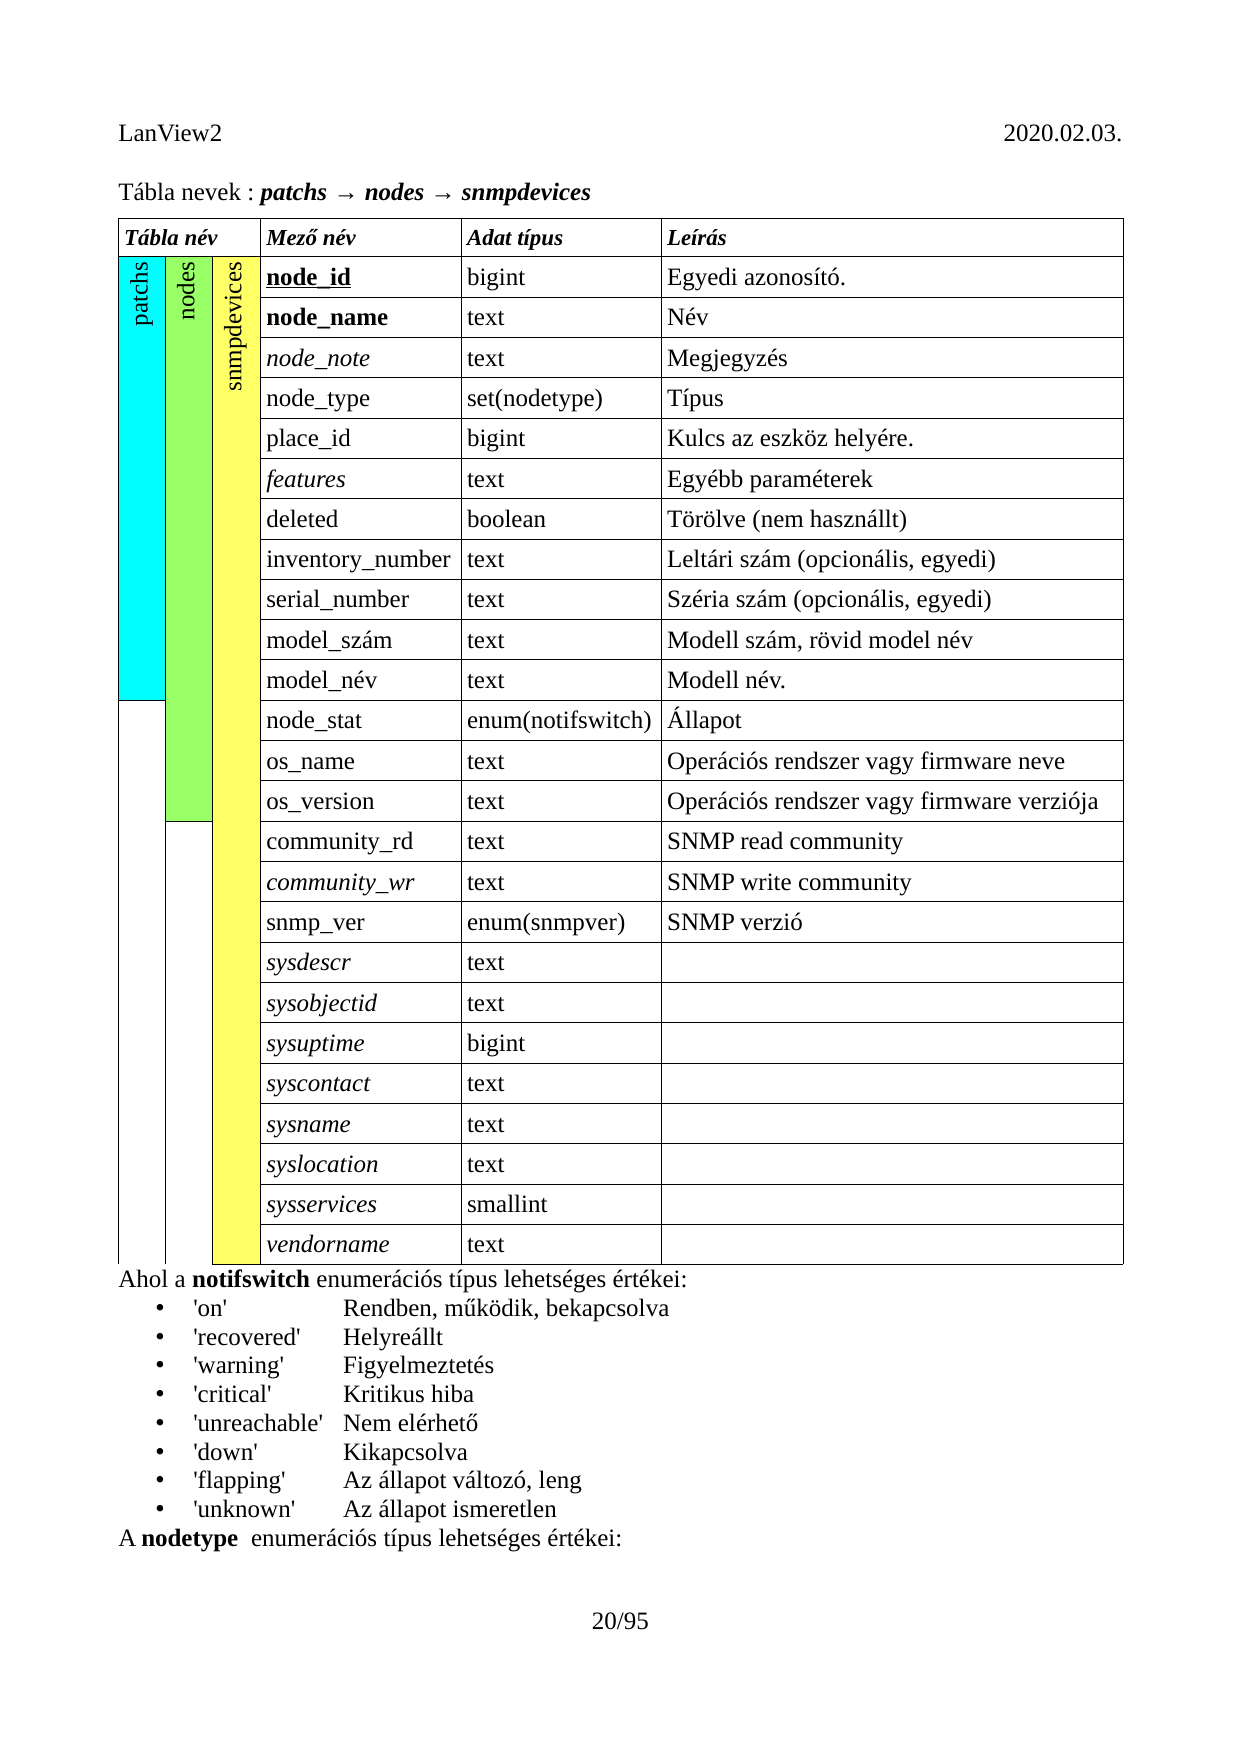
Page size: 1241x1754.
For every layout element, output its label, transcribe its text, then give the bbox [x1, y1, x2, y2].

table_cell SNMP read community [662, 822, 1123, 861]
table_cell sysdescr [261, 943, 461, 982]
table_cell [166, 822, 212, 1264]
table_cell [119, 701, 165, 1264]
list 'recovered' Helyreállt [156, 1322, 1122, 1350]
table_cell Név [662, 298, 1123, 337]
table_cell node_id [261, 257, 461, 297]
table_cell sysservices [261, 1185, 461, 1224]
table_cell model_név [261, 660, 461, 700]
table_cell os_version [261, 781, 461, 821]
table_cell text [462, 338, 661, 377]
table_cell text [462, 822, 661, 861]
table_cell [662, 1185, 1123, 1224]
table_cell Leltári szám (opcionális, egyedi) [662, 540, 1123, 579]
table_cell Széria szám (opcionális, egyedi) [662, 580, 1123, 619]
list 'warning' Figyelmeztetés [156, 1350, 1122, 1379]
table_cell [662, 1023, 1123, 1062]
table_cell Operációs rendszer vagy firmware neve [662, 741, 1123, 780]
text Tábla nevek : patchs → nodes → snmpdevices [118, 177, 1122, 206]
table_cell enum(snmpver) [462, 902, 661, 942]
table_cell sysuptime [261, 1023, 461, 1062]
table_cell serial_number [261, 580, 461, 619]
table_cell [662, 1064, 1123, 1103]
table_cell bigint [462, 419, 661, 458]
list 'critical' Kritikus hiba [156, 1379, 1122, 1408]
table_cell Típus [662, 378, 1123, 417]
table_cell [662, 943, 1123, 982]
table_cell text [462, 580, 661, 619]
table_cell text [462, 620, 661, 659]
table_cell sysname [261, 1104, 461, 1143]
table_cell text [462, 1064, 661, 1103]
table_cell nodes [166, 257, 212, 821]
text A nodetype enumerációs típus lehetséges értékei: [118, 1523, 1122, 1552]
table_cell node_note [261, 338, 461, 377]
table_cell text [462, 1144, 661, 1183]
table_cell text [462, 741, 661, 780]
table_cell place_id [261, 419, 461, 458]
table_header Mező név [261, 219, 461, 256]
table_cell model_szám [261, 620, 461, 659]
table_cell Kulcs az eszköz helyére. [662, 419, 1123, 458]
table_cell node_stat [261, 701, 461, 740]
table_cell node_name [261, 298, 461, 337]
table_cell [662, 983, 1123, 1022]
table_cell syscontact [261, 1064, 461, 1103]
list 'flapping' Az állapot változó, leng [156, 1465, 1122, 1494]
table_header Tábla név [119, 219, 260, 256]
table_cell Állapot [662, 701, 1123, 740]
table_header Adat típus [462, 219, 661, 256]
table_cell [662, 1225, 1123, 1264]
table_cell Operációs rendszer vagy firmware verziója [662, 781, 1123, 821]
table_cell Törölve (nem használlt) [662, 499, 1123, 538]
table_cell snmpdevices [213, 257, 260, 1264]
table_cell Egyedi azonosító. [662, 257, 1123, 297]
text Ahol a notifswitch enumerációs típus lehetséges értékei: [118, 1264, 1122, 1293]
table_cell snmp_ver [261, 902, 461, 942]
table_cell [662, 1144, 1123, 1183]
table_cell boolean [462, 499, 661, 538]
table_cell text [462, 298, 661, 337]
list 'on' Rendben, működik, bekapcsolva [156, 1293, 1122, 1322]
table_cell set(nodetype) [462, 378, 661, 417]
table_cell syslocation [261, 1144, 461, 1183]
table_cell text [462, 862, 661, 901]
table_cell SNMP write community [662, 862, 1123, 901]
table_cell deleted [261, 499, 461, 538]
table_cell community_wr [261, 862, 461, 901]
table_cell sysobjectid [261, 983, 461, 1022]
table_cell vendorname [261, 1225, 461, 1264]
table_cell text [462, 1104, 661, 1143]
table_cell [662, 1104, 1123, 1143]
table_cell smallint [462, 1185, 661, 1224]
table_cell text [462, 943, 661, 982]
table_cell community_rd [261, 822, 461, 861]
table_cell text [462, 660, 661, 700]
table_cell Modell név. [662, 660, 1123, 700]
table_cell node_type [261, 378, 461, 417]
table_cell text [462, 983, 661, 1022]
list 'unknown' Az állapot ismeretlen [156, 1494, 1122, 1523]
table_cell Egyébb paraméterek [662, 459, 1123, 498]
table_cell inventory_number [261, 540, 461, 579]
table_cell bigint [462, 1023, 661, 1062]
table_cell text [462, 1225, 661, 1264]
list 'down' Kikapcsolva [156, 1437, 1122, 1465]
table_cell text [462, 781, 661, 821]
table_cell os_name [261, 741, 461, 780]
table_cell text [462, 540, 661, 579]
list 'unreachable' Nem elérhető [156, 1408, 1122, 1437]
table_cell Megjegyzés [662, 338, 1123, 377]
table_cell bigint [462, 257, 661, 297]
table_cell Modell szám, rövid model név [662, 620, 1123, 659]
table_cell patchs [119, 257, 165, 700]
table_cell enum(notifswitch) [462, 701, 661, 740]
table_header Leírás [662, 219, 1123, 256]
table_cell features [261, 459, 461, 498]
table_cell SNMP verzió [662, 902, 1123, 942]
table_cell text [462, 459, 661, 498]
